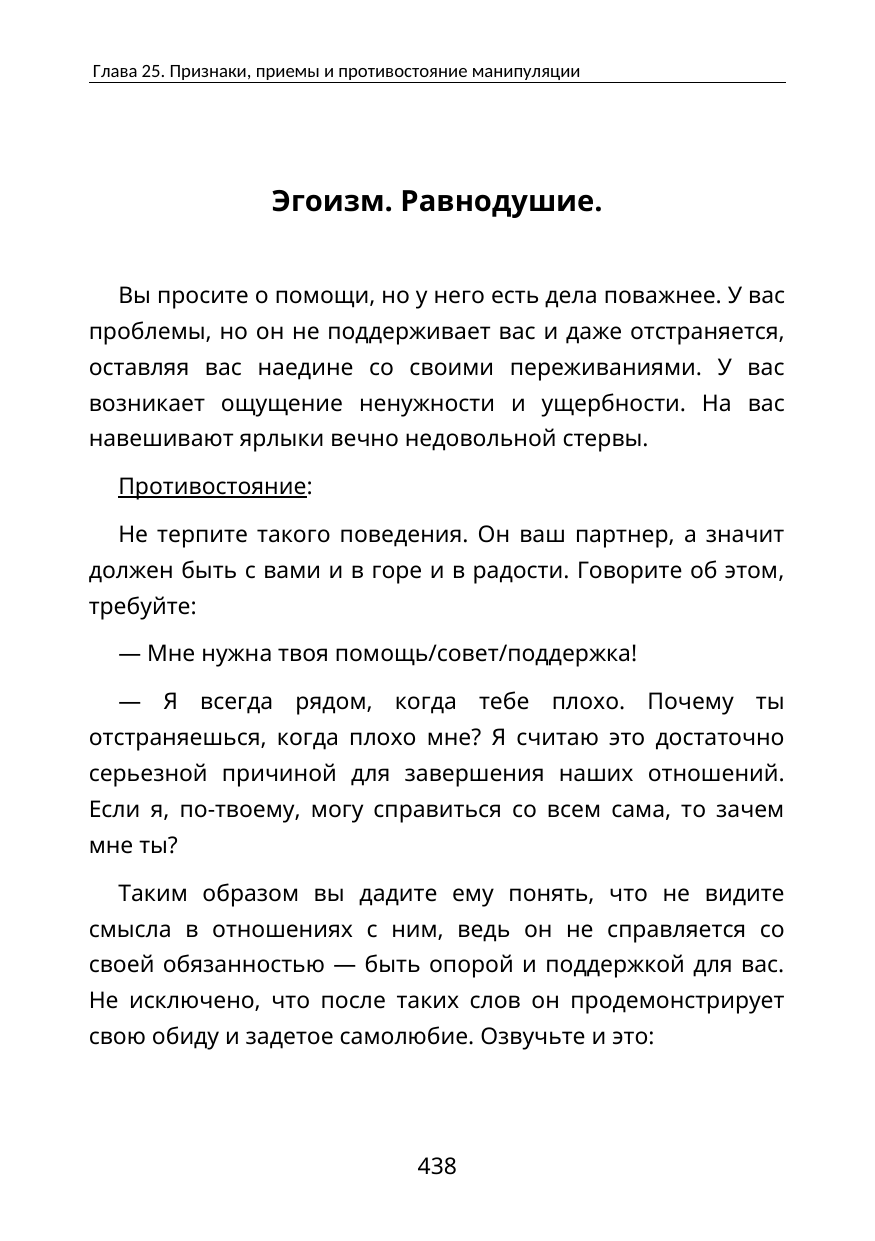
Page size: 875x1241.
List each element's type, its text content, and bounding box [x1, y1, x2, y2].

text — Мне нужна твоя помощь/совет/поддержка! [88, 637, 786, 669]
text — Я всегда рядом, когда тебе плохо. Почему ты отстраняешься, когда плохо мне? Я считаю это достаточно серьезной причиной для завершения наших отношений. Если я, по-твоему, могу справиться со всем сама, то зачем мне ты? [88, 685, 786, 860]
text Вы просите о помощи, но у него есть дела поважнее. У вас проблемы, но он не поддерживает вас и даже отстраняется, оставляя вас наедине со своими переживаниями. У вас возникает ощущение ненужности и ущербности. На вас навешивают ярлыки вечно недовольной стервы. [88, 279, 786, 454]
text Не терпите такого поведения. Он ваш партнер, а значит должен быть с вами и в горе и в радости. Говорите об этом, требуйте: [88, 518, 786, 621]
subtitle Эгоизм. Равнодушие. [88, 177, 786, 219]
text Противостояние: [88, 470, 786, 501]
text Таким образом вы дадите ему понять, что не видите смысла в отношениях с ним, ведь он не справляется со своей обязанностью — быть опорой и поддержкой для вас. Не исключено, что после таких слов он продемонстрирует свою обиду и задетое самолюбие. Озвучьте и это: [88, 877, 786, 1052]
